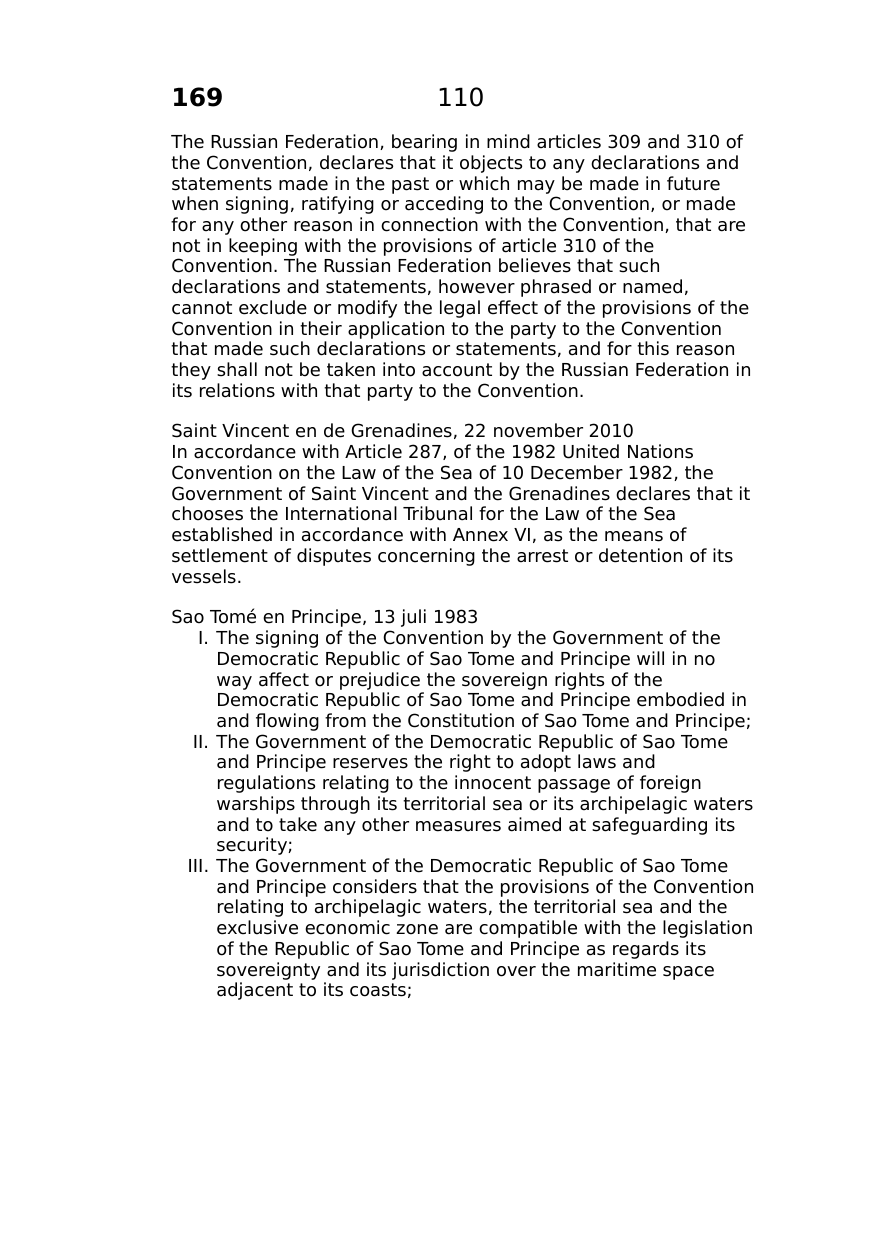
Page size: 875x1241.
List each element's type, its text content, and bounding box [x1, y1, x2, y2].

text III. The Government of the Democratic Republic of Sao Tome and Principe considers that the provisions of the Convention relating to archipelagic waters, the territorial sea and the exclusive economic zone are compatible with the legislation of the Republic of Sao Tome and Principe as regards its sovereignty and its jurisdiction over the maritime space adjacent to its coasts; [171, 856, 756, 1001]
text The Russian Federation, bearing in mind articles 309 and 310 of the Convention, declares that it objects to any declarations and statements made in the past or which may be made in future when signing, ratifying or acceding to the Convention, or made for any other reason in connection with the Convention, that are not in keeping with the provisions of article 310 of the Convention. The Russian Federation believes that such declarations and statements, however phrased or named, cannot exclude or modify the legal effect of the provisions of the Convention in their application to the party to the Convention that made such declarations or statements, and for this reason they shall not be taken into account by the Russian Federation in its relations with that party to the Convention. [171, 132, 756, 401]
text Sao Tomé en Principe, 13 juli 1983 [171, 607, 756, 628]
text Saint Vincent en de Grenadines, 22 november 2010 [171, 421, 756, 442]
text I. The signing of the Convention by the Government of the Democratic Republic of Sao Tome and Principe will in no way affect or prejudice the sovereign rights of the Democratic Republic of Sao Tome and Principe embodied in and flowing from the Constitution of Sao Tome and Principe; [171, 628, 756, 732]
text II. The Government of the Democratic Republic of Sao Tome and Principe reserves the right to adopt laws and regulations relating to the innocent passage of foreign warships through its territorial sea or its archipelagic waters and to take any other measures aimed at safeguarding its security; [171, 732, 756, 856]
text In accordance with Article 287, of the 1982 United Nations Convention on the Law of the Sea of 10 December 1982, the Government of Saint Vincent and the Grenadines declares that it chooses the International Tribunal for the Law of the Sea established in accordance with Annex VI, as the means of settlement of disputes concerning the arrest or detention of its vessels. [171, 442, 756, 587]
